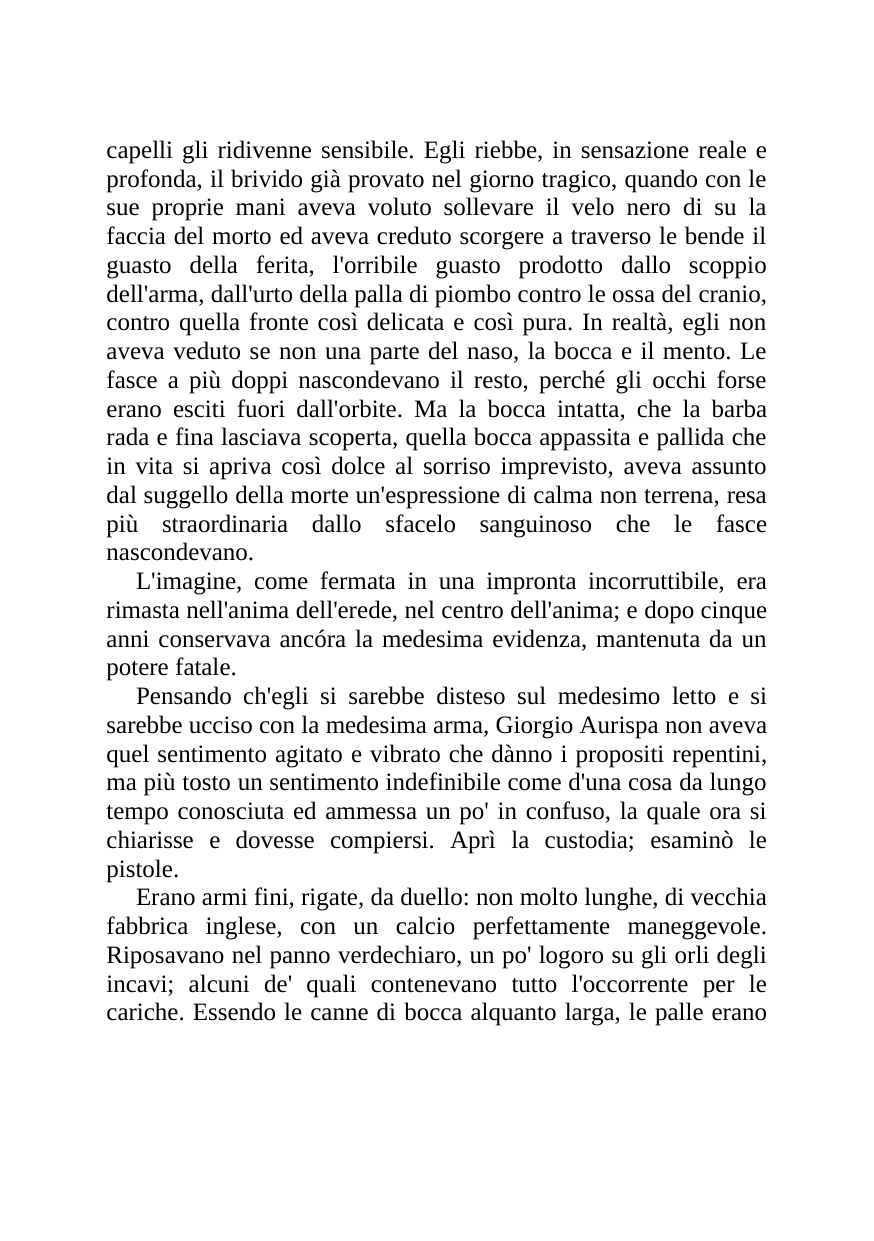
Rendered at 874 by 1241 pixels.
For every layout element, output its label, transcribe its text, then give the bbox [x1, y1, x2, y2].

text capelli gli ridivenne sensibile. Egli riebbe, in sensazione reale e profonda, il brivido già provato nel giorno tragico, quando con le sue proprie mani aveva voluto sollevare il velo nero di su la faccia del morto ed aveva creduto scorgere a traverso le bende il guasto della ferita, l'orribile guasto prodotto dallo scoppio dell'arma, dall'urto della palla di piombo contro le ossa del cranio, contro quella fronte così delicata e così pura. In realtà, egli non aveva veduto se non una parte del naso, la bocca e il mento. Le fasce a più doppi nascondevano il resto, perché gli occhi forse erano esciti fuori dall'orbite. Ma la bocca intatta, che la barba rada e fina lasciava scoperta, quella bocca appassita e pallida che in vita si apriva così dolce al sorriso imprevisto, aveva assunto dal suggello della morte un'espressione di calma non terrena, resa più straordinaria dallo sfacelo sanguinoso che le fasce nascondevano. [106, 135, 768, 566]
text L'imagine, come fermata in una impronta incorruttibile, era rimasta nell'anima dell'erede, nel centro dell'anima; e dopo cinque anni conservava ancóra la medesima evidenza, mantenuta da un potere fatale. [106, 566, 768, 681]
text Erano armi fini, rigate, da duello: non molto lunghe, di vecchia fabbrica inglese, con un calcio perfettamente maneggevole. Riposavano nel panno verdechiaro, un po' logoro su gli orli degli incavi; alcuni de' quali contenevano tutto l'occorrente per le cariche. Essendo le canne di bocca alquanto larga, le palle erano [106, 882, 768, 1026]
text Pensando ch'egli si sarebbe disteso sul medesimo letto e si sarebbe ucciso con la medesima arma, Giorgio Aurispa non aveva quel sentimento agitato e vibrato che dànno i propositi repentini, ma più tosto un sentimento indefinibile come d'una cosa da lungo tempo conosciuta ed ammessa un po' in confuso, la quale ora si chiarisse e dovesse compiersi. Aprì la custodia; esaminò le pistole. [106, 681, 768, 882]
